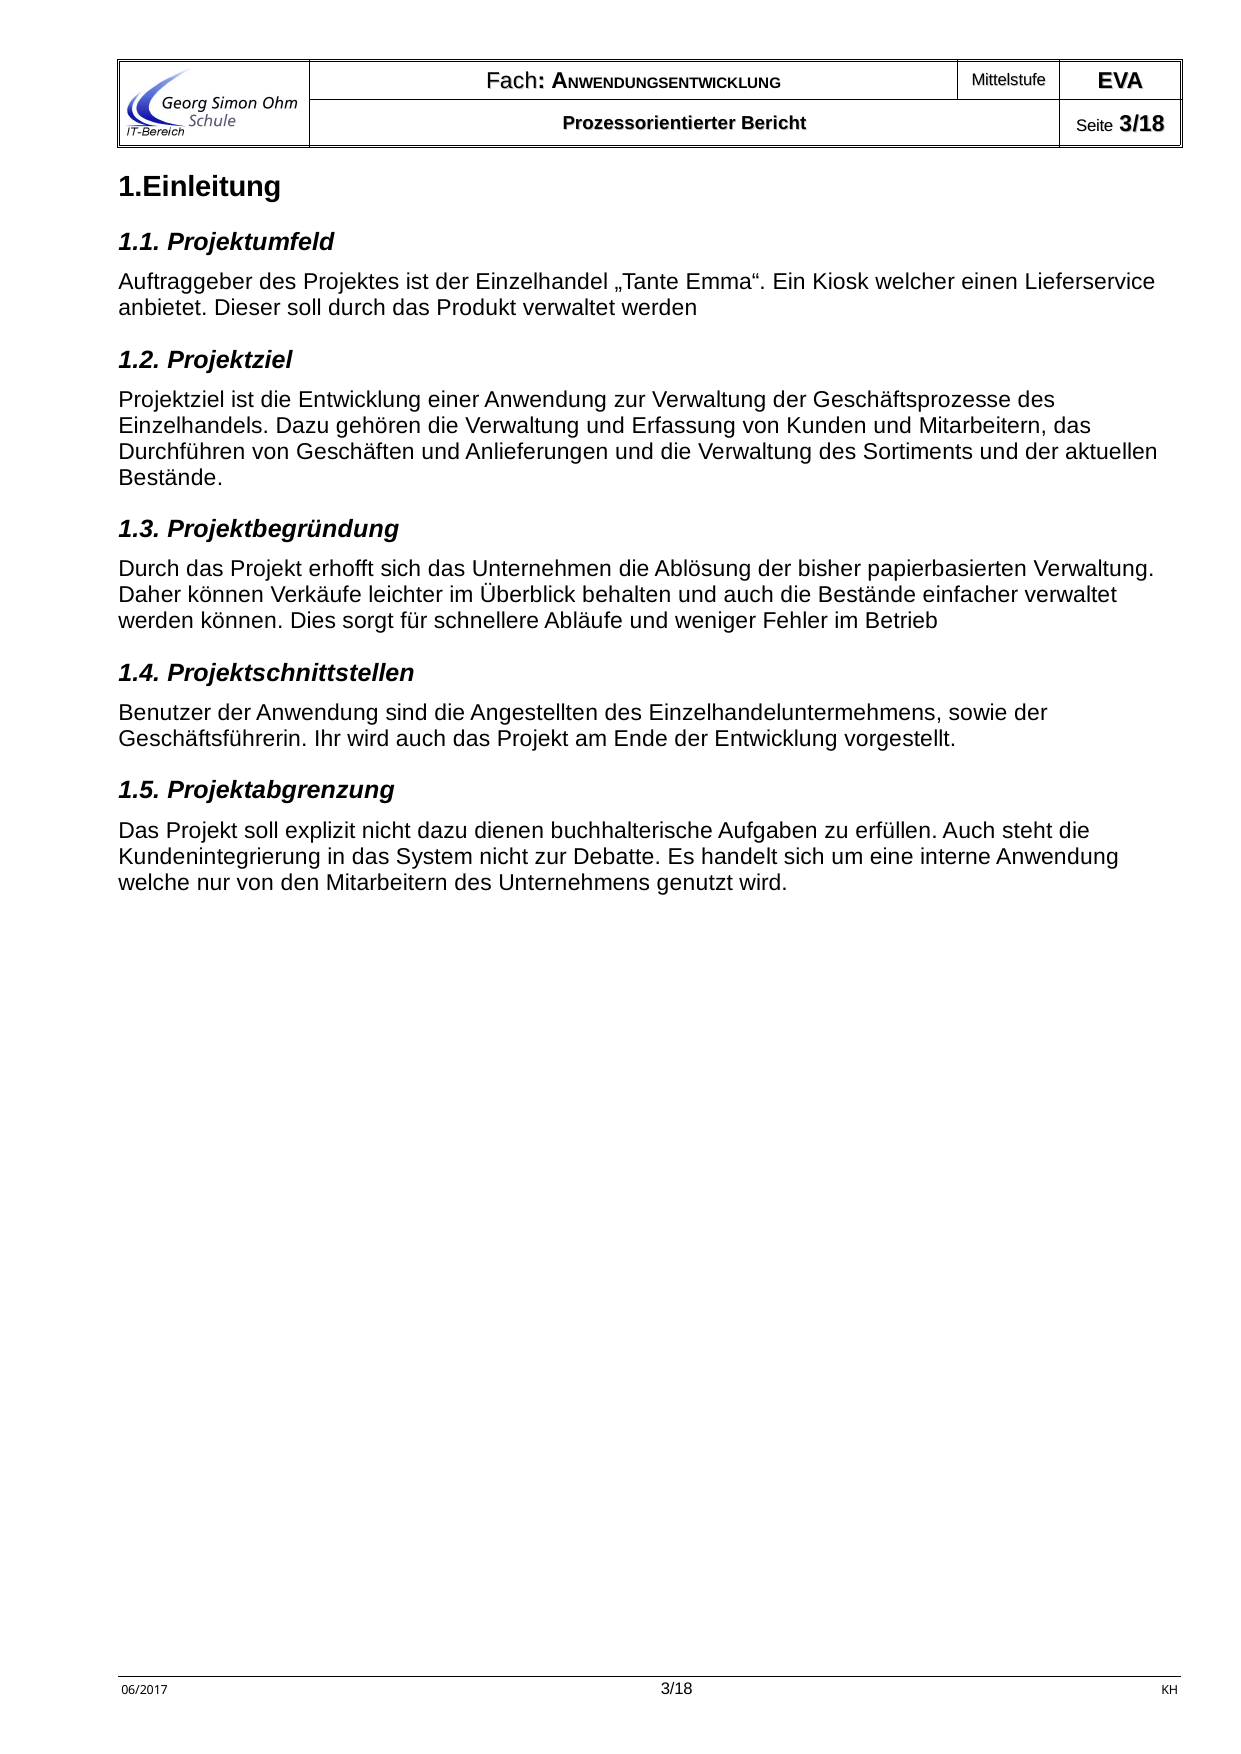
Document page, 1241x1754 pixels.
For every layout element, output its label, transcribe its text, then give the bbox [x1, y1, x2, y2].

text Benutzer der Anwendung sind die Angestellten des Einzelhandeluntermehmens, sowie der Geschäftsführerin. Ihr wird auch das Projekt am Ende der Entwicklung vorgestellt. [118, 699, 1181, 751]
text Projektziel ist die Entwicklung einer Anwendung zur Verwaltung der Geschäftsprozesse des Einzelhandels. Dazu gehören die Verwaltung und Erfassung von Kunden und Mitarbeitern, das Durchführen von Geschäften und Anlieferungen und die Verwaltung des Sortiments und der aktuellen Bestände. [118, 386, 1181, 490]
subtitle Einleitung [118, 170, 1181, 203]
text Das Projekt soll explizit nicht dazu dienen buchhalterische Aufgaben zu erfüllen. Auch steht die Kundenintegrierung in das System nicht zur Debatte. Es handelt sich um eine interne Anwendung welche nur von den Mitarbeitern des Unternehmens genutzt wird. [118, 817, 1181, 895]
subtitle Projektziel [118, 346, 1181, 373]
subtitle Projektumfeld [118, 228, 1181, 256]
subtitle Projektbegründung [118, 515, 1181, 543]
subtitle Projektabgrenzung [118, 776, 1181, 804]
picture [125, 67, 303, 140]
text Auftraggeber des Projektes ist der Einzelhandel „Tante Emma“. Ein Kiosk welcher einen Lieferservice anbietet. Dieser soll durch das Produkt verwaltet werden [118, 268, 1181, 321]
subtitle Projektschnittstellen [118, 659, 1181, 687]
text Durch das Projekt erhofft sich das Unternehmen die Ablösung der bisher papierbasierten Verwaltung. Daher können Verkäufe leichter im Überblick behalten und auch die Bestände einfacher verwaltet werden können. Dies sorgt für schnellere Abläufe und weniger Fehler im Betrieb [118, 556, 1181, 634]
